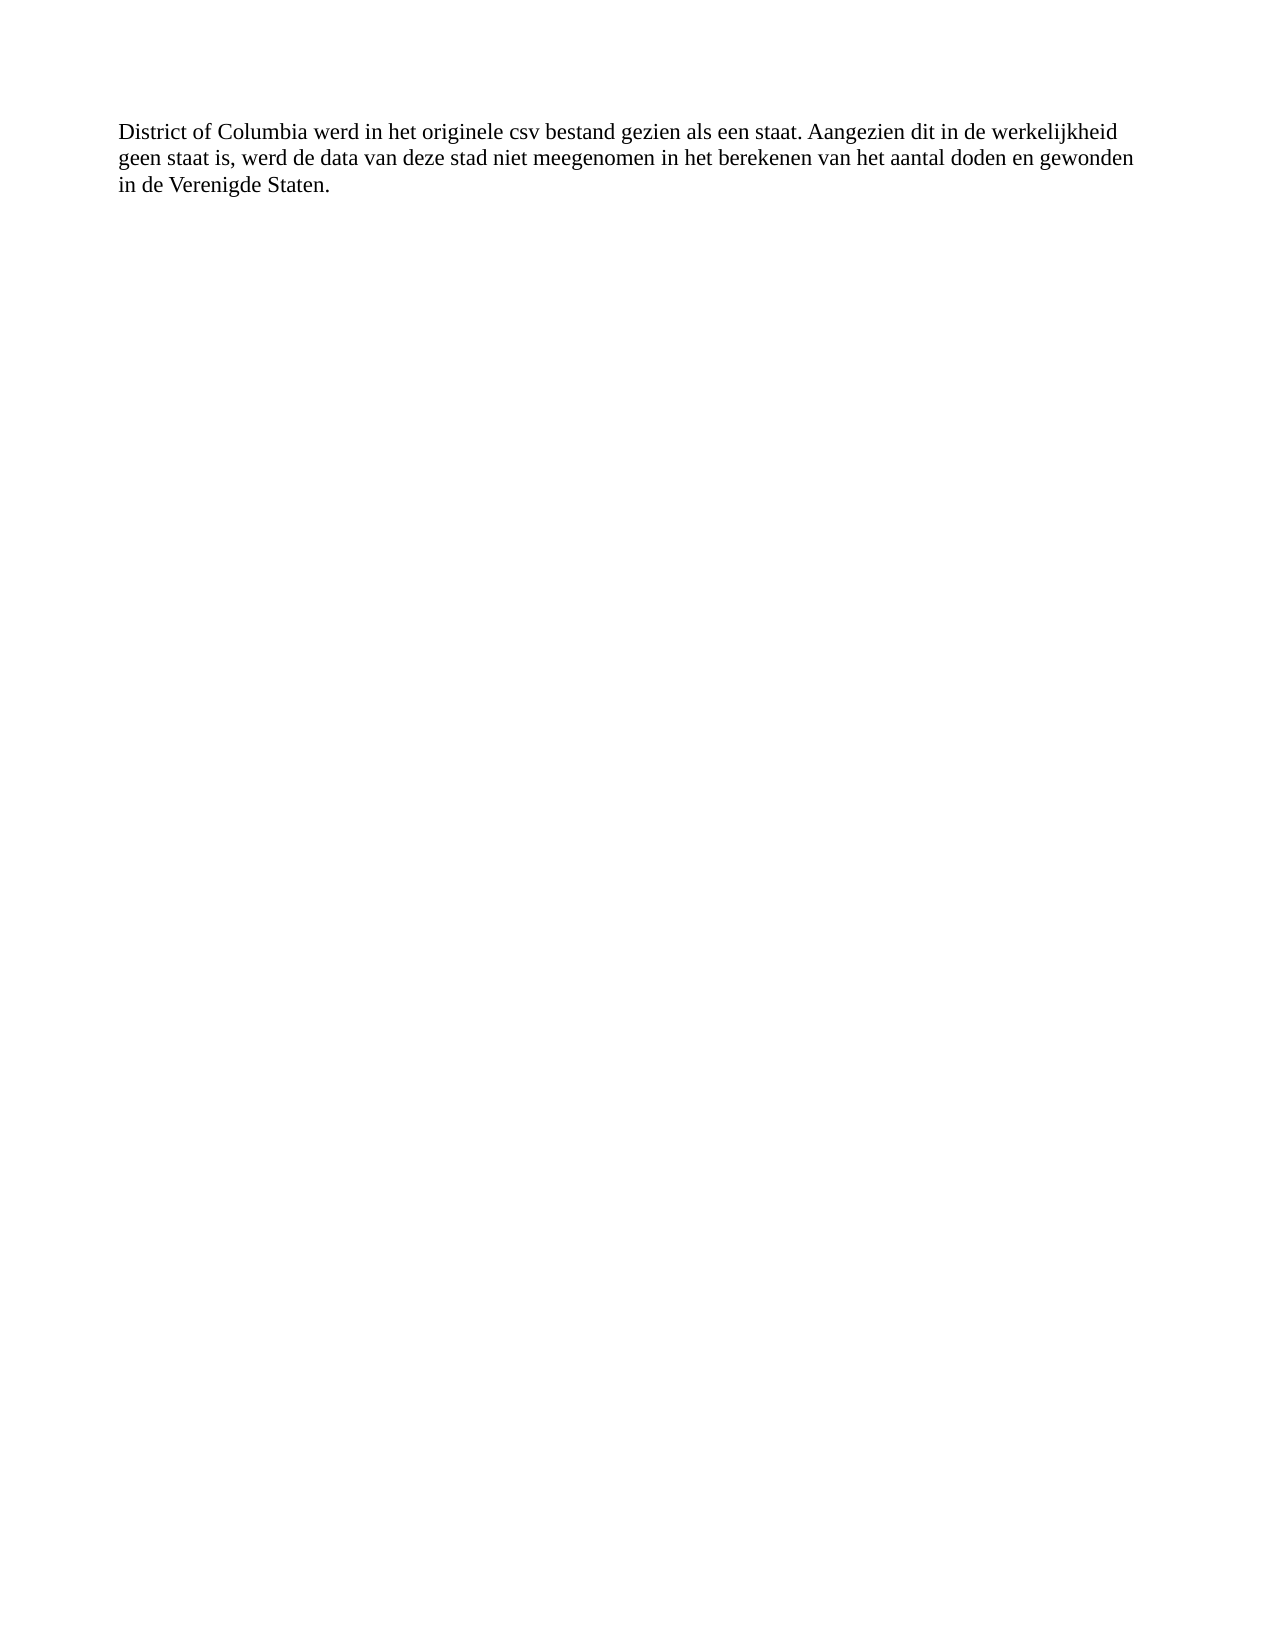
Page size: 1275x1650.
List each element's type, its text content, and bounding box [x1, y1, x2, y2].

text District of Columbia werd in het originele csv bestand gezien als een staat. Aangezien dit in de werkelijkheid geen staat is, werd de data van deze stad niet meegenomen in het berekenen van het aantal doden en gewonden in de Verenigde Staten. [118, 118, 1157, 197]
